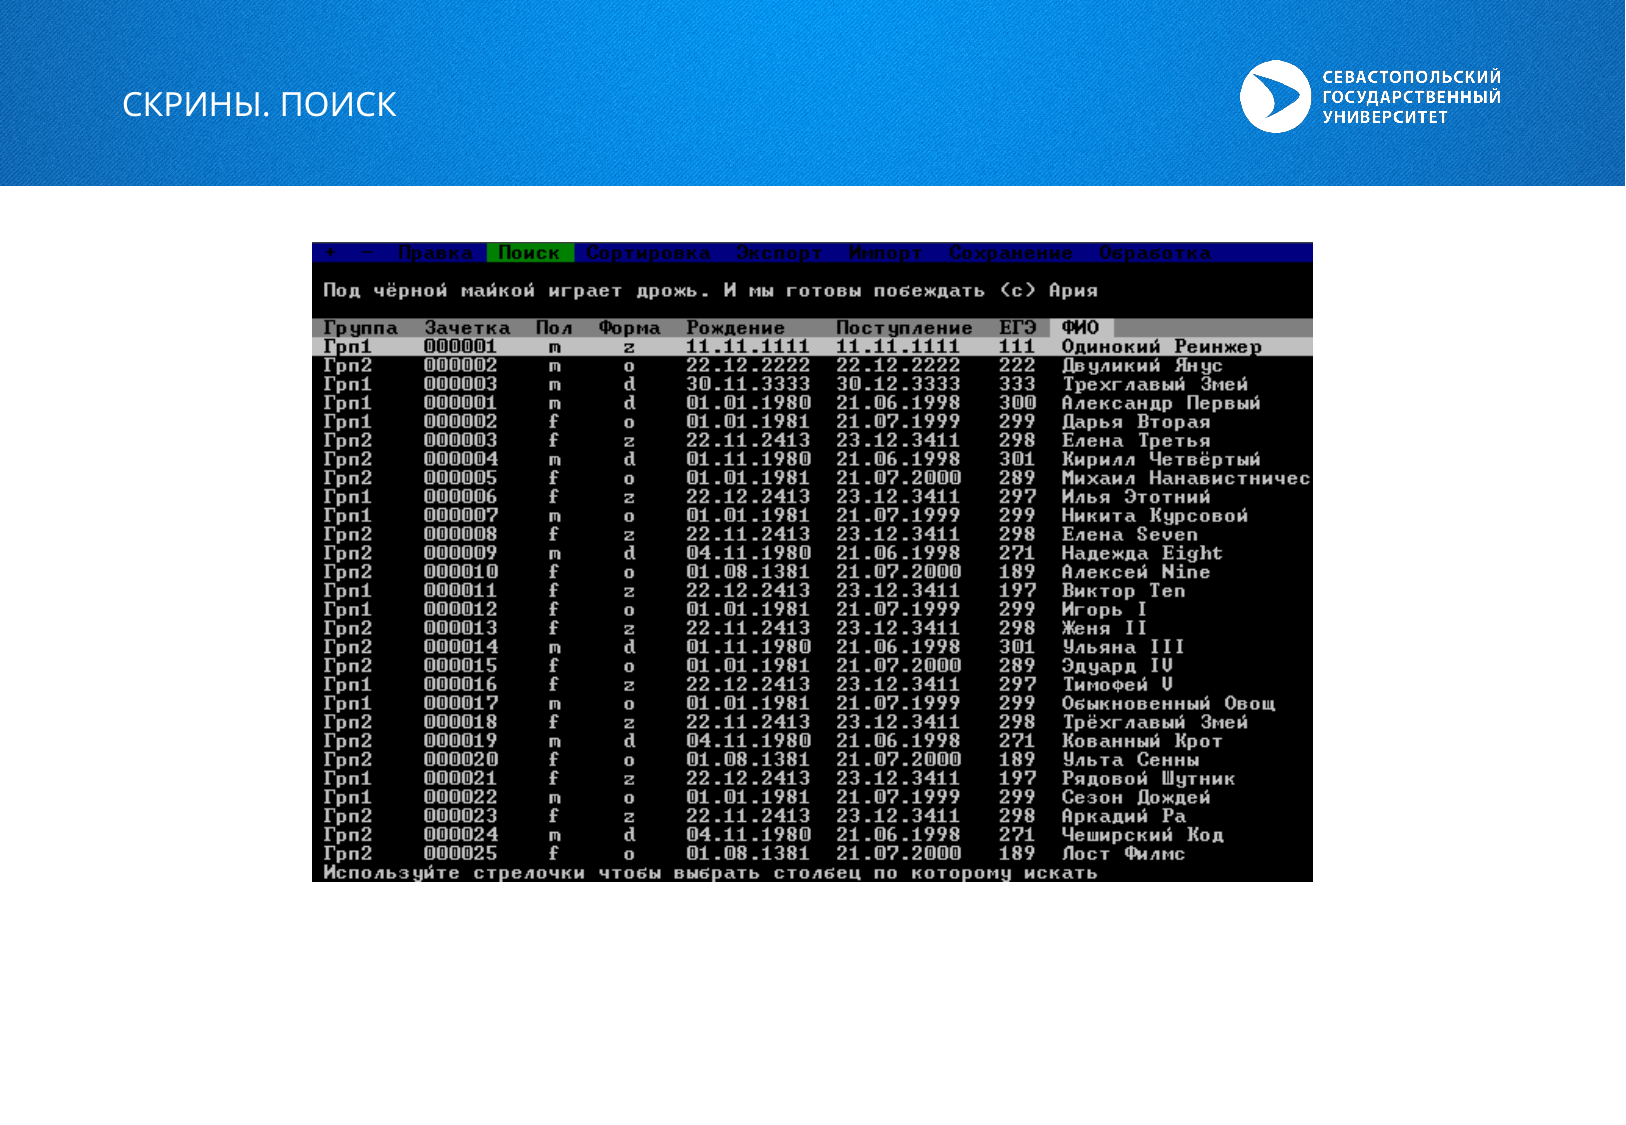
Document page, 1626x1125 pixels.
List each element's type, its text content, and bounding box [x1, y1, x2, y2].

picture [312, 242, 1313, 883]
text_box СКРИНЫ. ПОИСК [107, 80, 1012, 131]
picture [0, 0, 1625, 186]
